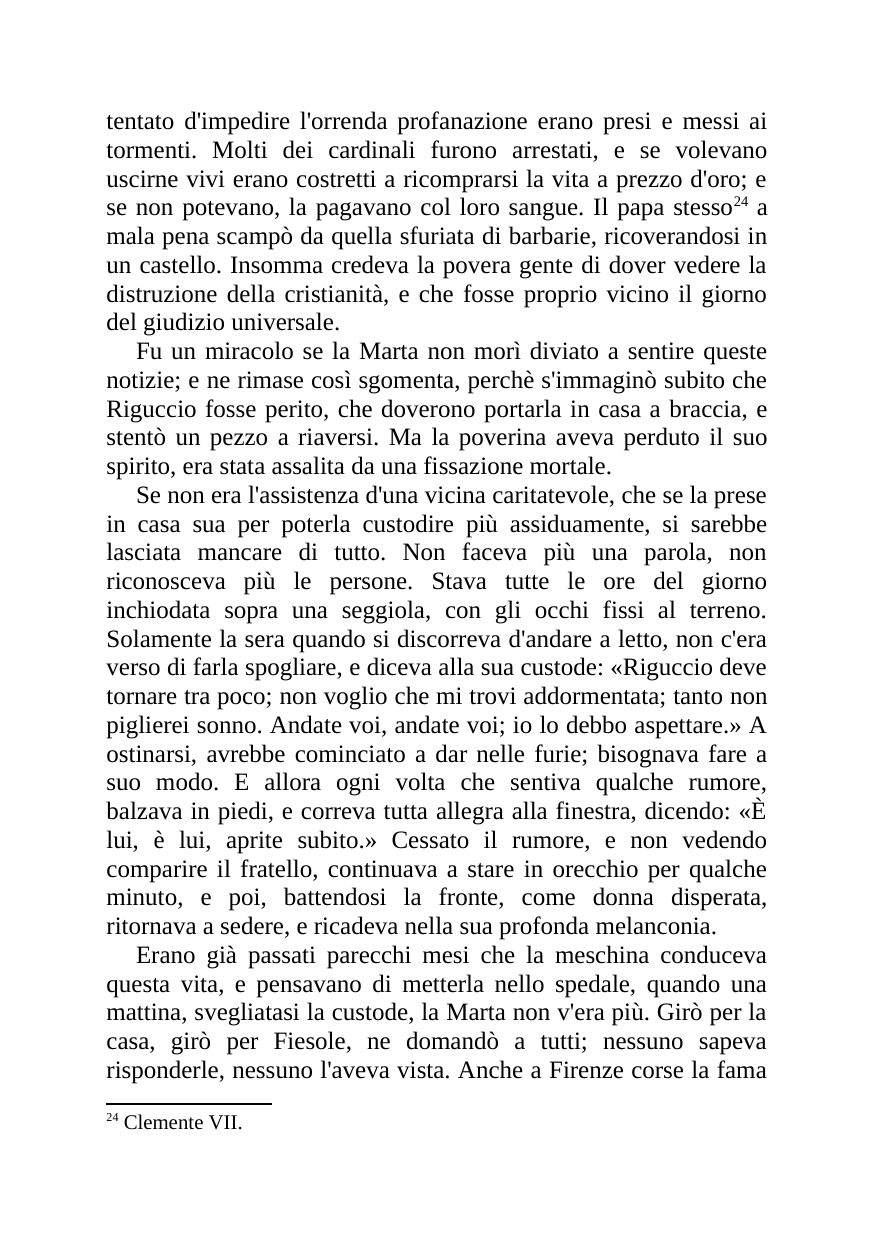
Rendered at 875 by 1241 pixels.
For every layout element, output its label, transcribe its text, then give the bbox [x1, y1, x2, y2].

text Clemente VII. [106, 1110, 768, 1134]
text Fu un miracolo se la Marta non morì diviato a sentire queste notizie; e ne rimase così sgomenta, perchè s'immaginò subito che Riguccio fosse perito, che doverono portarla in casa a braccia, e stentò un pezzo a riaversi. Ma la poverina aveva perduto il suo spirito, era stata assalita da una fissazione mortale. [106, 336, 768, 480]
text Erano già passati parecchi mesi che la meschina conduceva questa vita, e pensavano di metterla nello spedale, quando una mattina, svegliatasi la custode, la Marta non v'era più. Girò per la casa, girò per Fiesole, ne domandò a tutti; nessuno sapeva risponderle, nessuno l'aveva vista. Anche a Firenze corse la fama [106, 940, 768, 1084]
text tentato d'impedire l'orrenda profanazione erano presi e messi ai tormenti. Molti dei cardinali furono arrestati, e se volevano uscirne vivi erano costretti a ricomprarsi la vita a prezzo d'oro; e se non potevano, la pagavano col loro sangue. Il papa stesso a mala pena scampò da quella sfuriata di barbarie, ricoverandosi in un castello. Insomma credeva la povera gente di dover vedere la distruzione della cristianità, e che fosse proprio vicino il giorno del giudizio universale. [106, 106, 768, 336]
text Se non era l'assistenza d'una vicina caritatevole, che se la prese in casa sua per poterla custodire più assiduamente, si sarebbe lasciata mancare di tutto. Non faceva più una parola, non riconosceva più le persone. Stava tutte le ore del giorno inchiodata sopra una seggiola, con gli occhi fissi al terreno. Solamente la sera quando si discorreva d'andare a letto, non c'era verso di farla spogliare, e diceva alla sua custode: «Riguccio deve tornare tra poco; non voglio che mi trovi addormentata; tanto non piglierei sonno. Andate voi, andate voi; io lo debbo aspettare.» A ostinarsi, avrebbe cominciato a dar nelle furie; bisognava fare a suo modo. E allora ogni volta che sentiva qualche rumore, balzava in piedi, e correva tutta allegra alla finestra, dicendo: «È lui, è lui, aprite subito.» Cessato il rumore, e non vedendo comparire il fratello, continuava a stare in orecchio per qualche minuto, e poi, battendosi la fronte, come donna disperata, ritornava a sedere, e ricadeva nella sua profonda melanconia. [106, 480, 768, 940]
